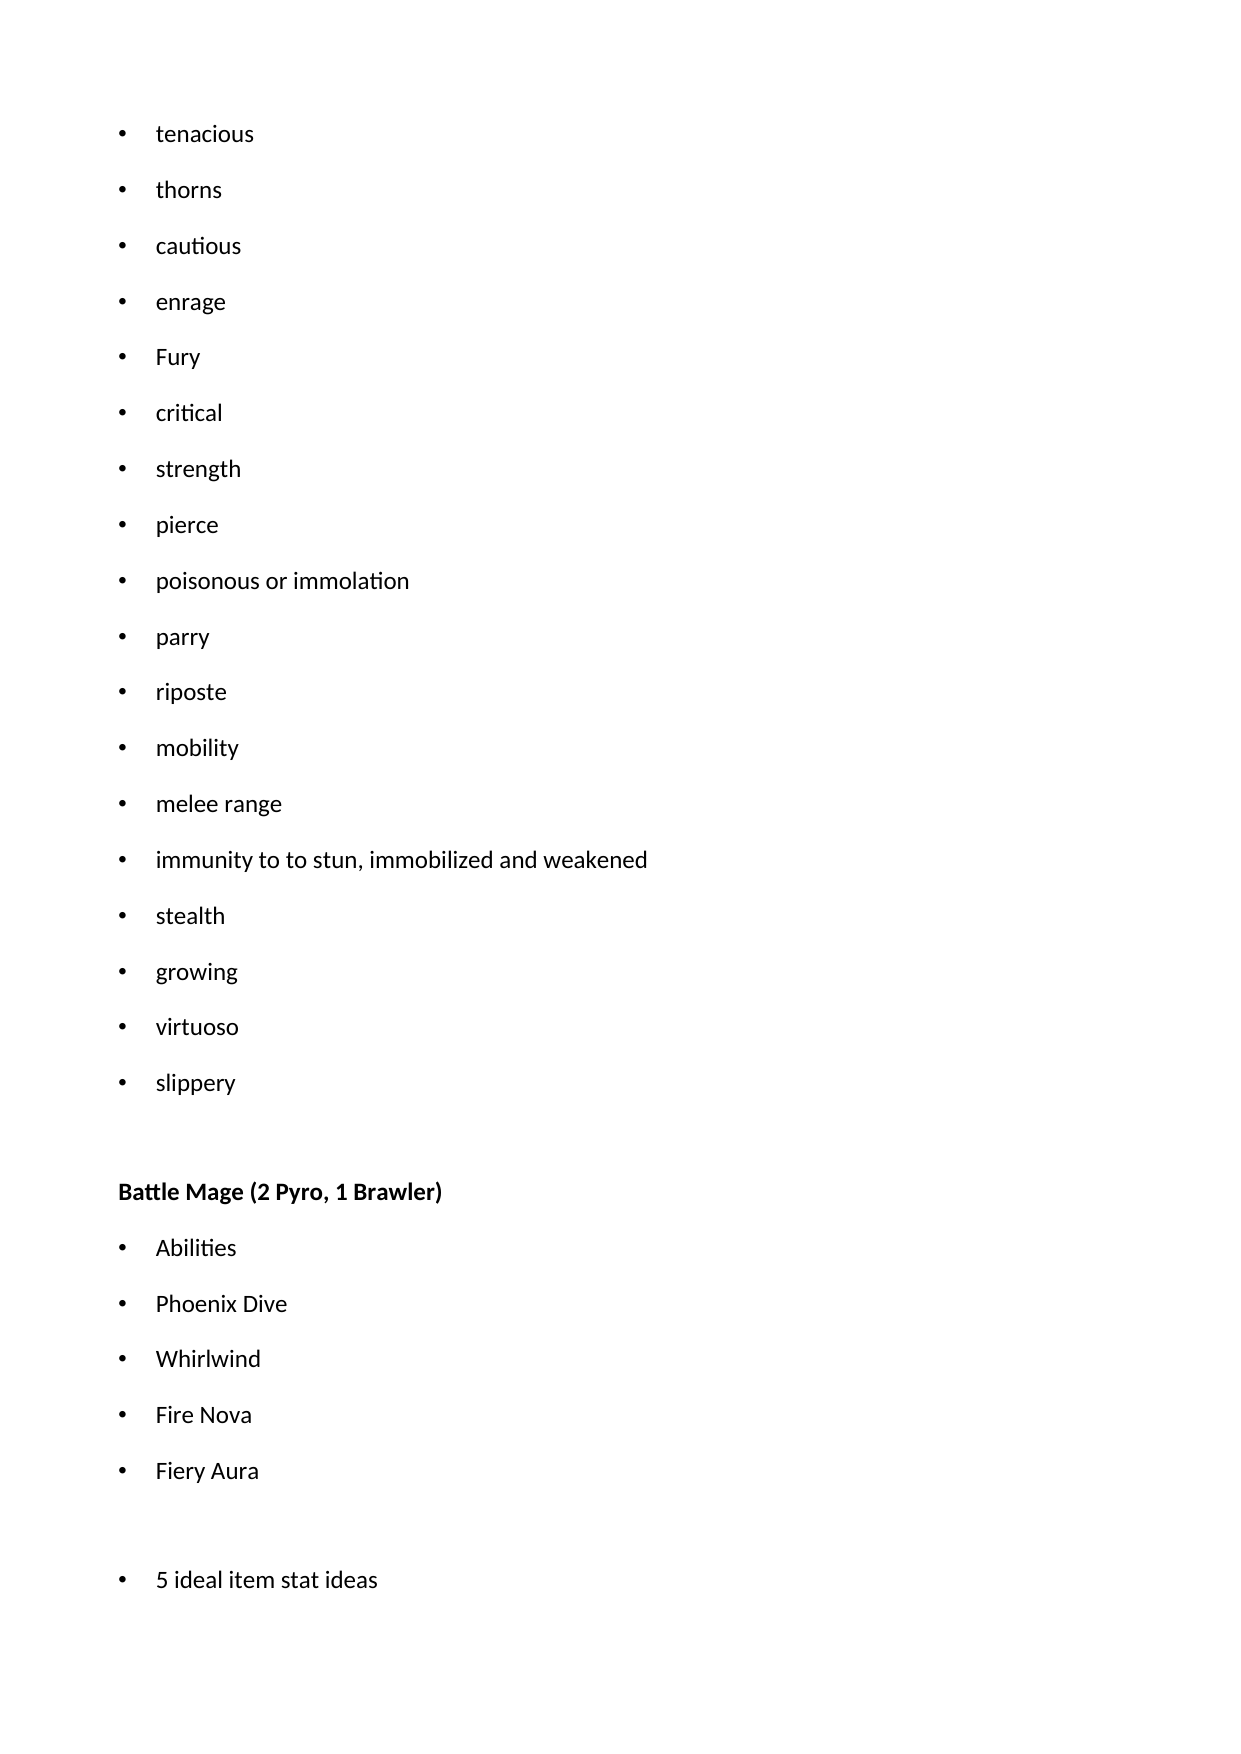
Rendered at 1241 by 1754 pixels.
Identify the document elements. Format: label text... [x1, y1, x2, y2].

list immunity to to stun, immobilized and weakened [81, 844, 1122, 874]
list Whirlwind [81, 1344, 1122, 1374]
list strength [81, 453, 1122, 484]
list 5 ideal item stat ideas [81, 1564, 1122, 1595]
list Fiery Aura [81, 1455, 1122, 1486]
list slippery [81, 1067, 1122, 1098]
text Battle Mage (2 Pyro, 1 Brawler) [118, 1176, 1122, 1207]
list Abilities [81, 1232, 1122, 1262]
list growing [81, 956, 1122, 986]
list thorns [81, 174, 1122, 204]
list Fire Nova [81, 1399, 1122, 1430]
list parry [81, 621, 1122, 651]
list mobility [81, 732, 1122, 763]
list Fury [81, 341, 1122, 372]
list enrage [81, 286, 1122, 316]
list virtuoso [81, 1011, 1122, 1042]
list Phoenix Dive [81, 1288, 1122, 1318]
list stealth [81, 900, 1122, 930]
list riposte [81, 676, 1122, 707]
list pierce [81, 509, 1122, 539]
list poisonous or immolation [81, 565, 1122, 595]
list critical [81, 397, 1122, 428]
list tenacious [81, 118, 1122, 149]
list cautious [81, 230, 1122, 260]
list melee range [81, 788, 1122, 819]
